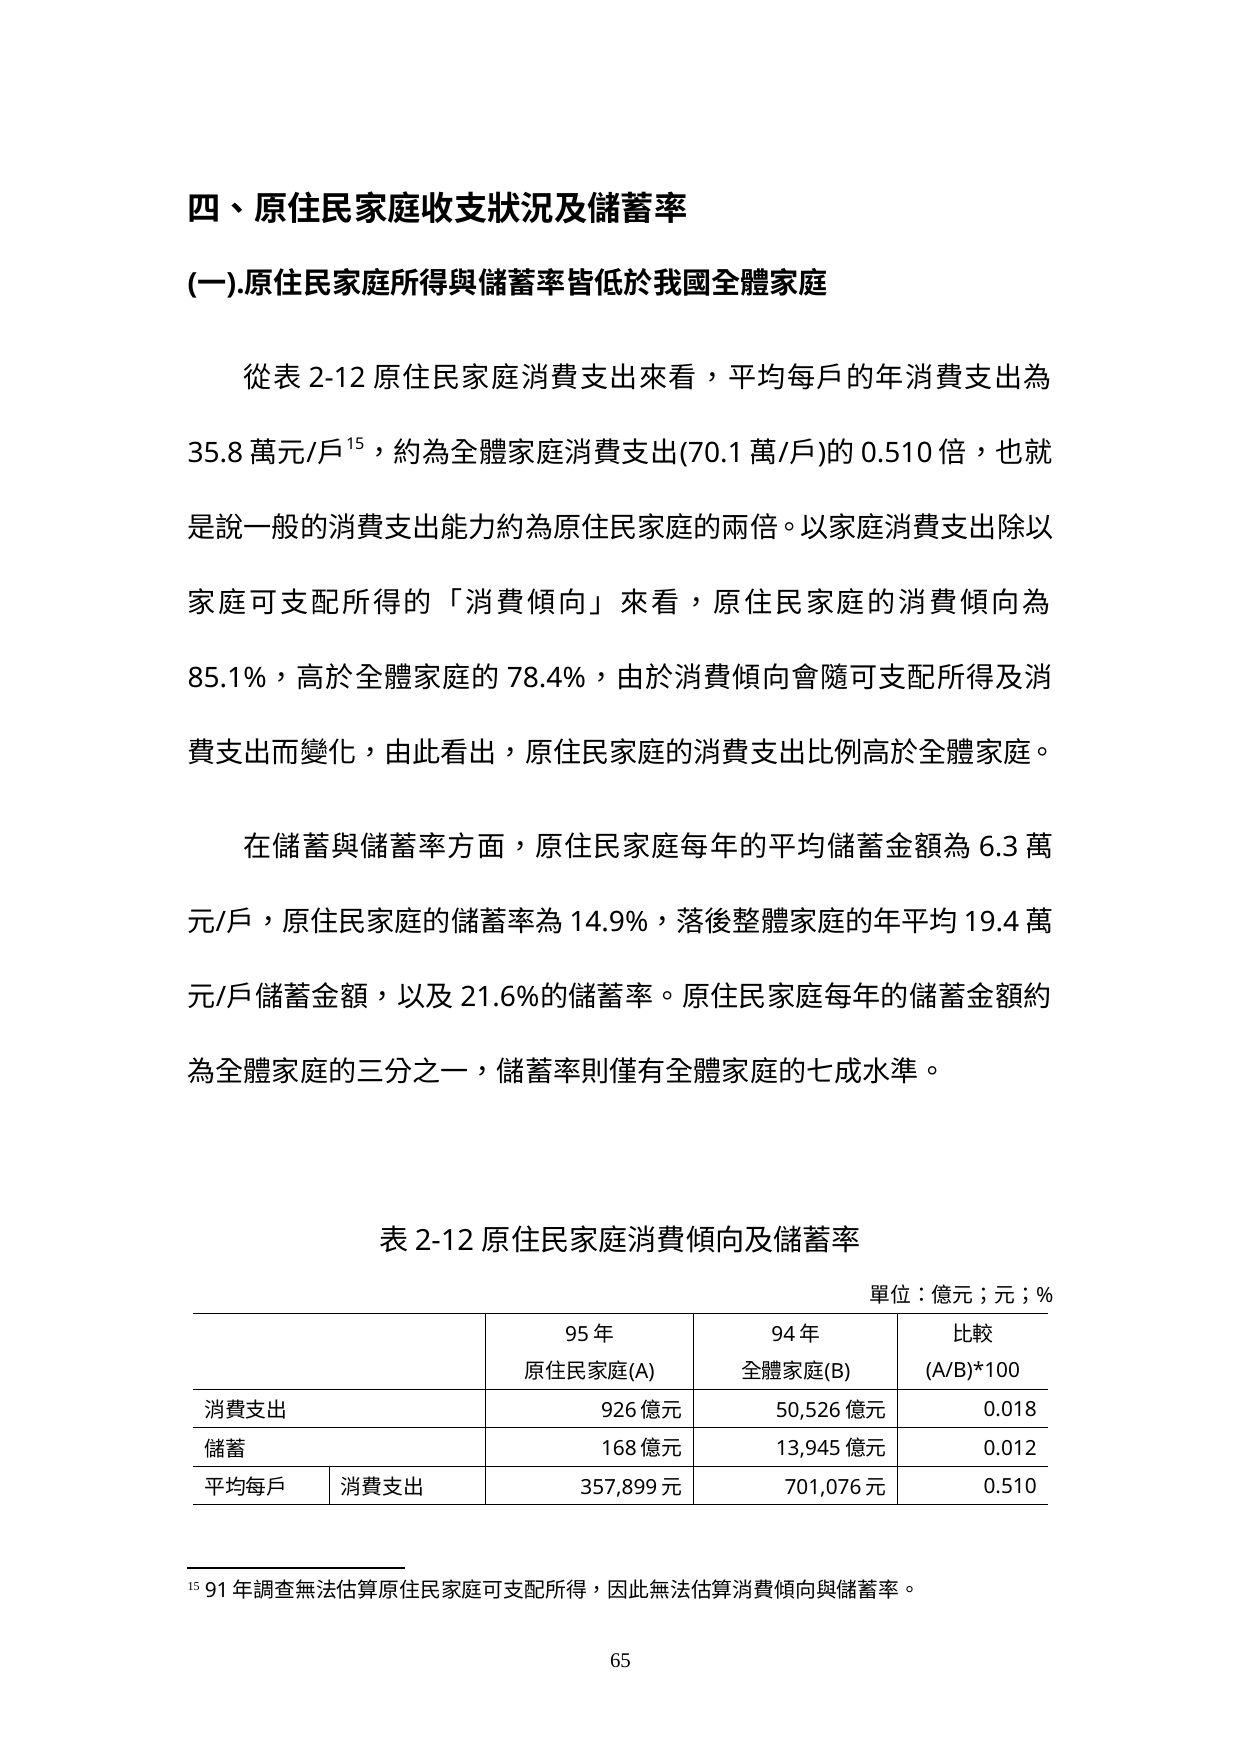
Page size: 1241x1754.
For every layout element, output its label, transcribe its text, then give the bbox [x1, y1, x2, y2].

text 表2-12 原住民家庭消費傾向及儲蓄率 [187, 1200, 1053, 1275]
table_cell 消費支出 [193, 1390, 485, 1427]
table_cell 168億元 [486, 1428, 693, 1466]
text 從表2-12原住民家庭消費支出來看，平均每戶的年消費支出為35.8萬元/戶，約為全體家庭消費支出(70.1萬/戶)的0.510倍，也就是說一般的消費支出能力約為原住民家庭的兩倍。以家庭消費支出除以家庭可支配所得的「消費傾向」來看，原住民家庭的消費傾向為85.1%，高於全體家庭的78.4%，由於消費傾向會隨可支配所得及消費支出而變化，由此看出，原住民家庭的消費支出比例高於全體家庭。 [187, 337, 1053, 787]
table_cell 0.018 [898, 1390, 1048, 1427]
table_cell 357,899元 [486, 1467, 693, 1504]
text 四、原住民家庭收支狀況及儲蓄率 [187, 169, 1053, 244]
table_header [193, 1314, 485, 1388]
text 91年調查無法估算原住民家庭可支配所得，因此無法估算消費傾向與儲蓄率。 [187, 1574, 1053, 1604]
table_cell 儲蓄 [193, 1428, 485, 1466]
table_header 比較 (A/B)*100 [898, 1314, 1048, 1388]
text (一).原住民家庭所得與儲蓄率皆低於我國全體家庭 [187, 244, 1053, 319]
table_cell 0.510 [898, 1467, 1048, 1504]
table_cell 13,945億元 [694, 1428, 897, 1466]
table_cell 平均每戶 [193, 1467, 329, 1504]
table_cell 50,526億元 [694, 1390, 897, 1427]
table_header 94年 全體家庭(B) [694, 1314, 897, 1388]
text 在儲蓄與儲蓄率方面，原住民家庭每年的平均儲蓄金額為6.3萬元/戶，原住民家庭的儲蓄率為14.9%，落後整體家庭的年平均19.4萬元/戶儲蓄金額，以及21.6%的儲蓄率。原住民家庭每年的儲蓄金額約為全體家庭的三分之一，儲蓄率則僅有全體家庭的七成水準。 [187, 806, 1053, 1106]
table_cell 0.012 [898, 1428, 1048, 1466]
table_cell 消費支出 [330, 1467, 485, 1504]
text 單位：億元；元；% [187, 1275, 1053, 1312]
table_cell 701,076元 [694, 1467, 897, 1504]
table_header 95年 原住民家庭(A) [486, 1314, 693, 1388]
table_cell 926億元 [486, 1390, 693, 1427]
